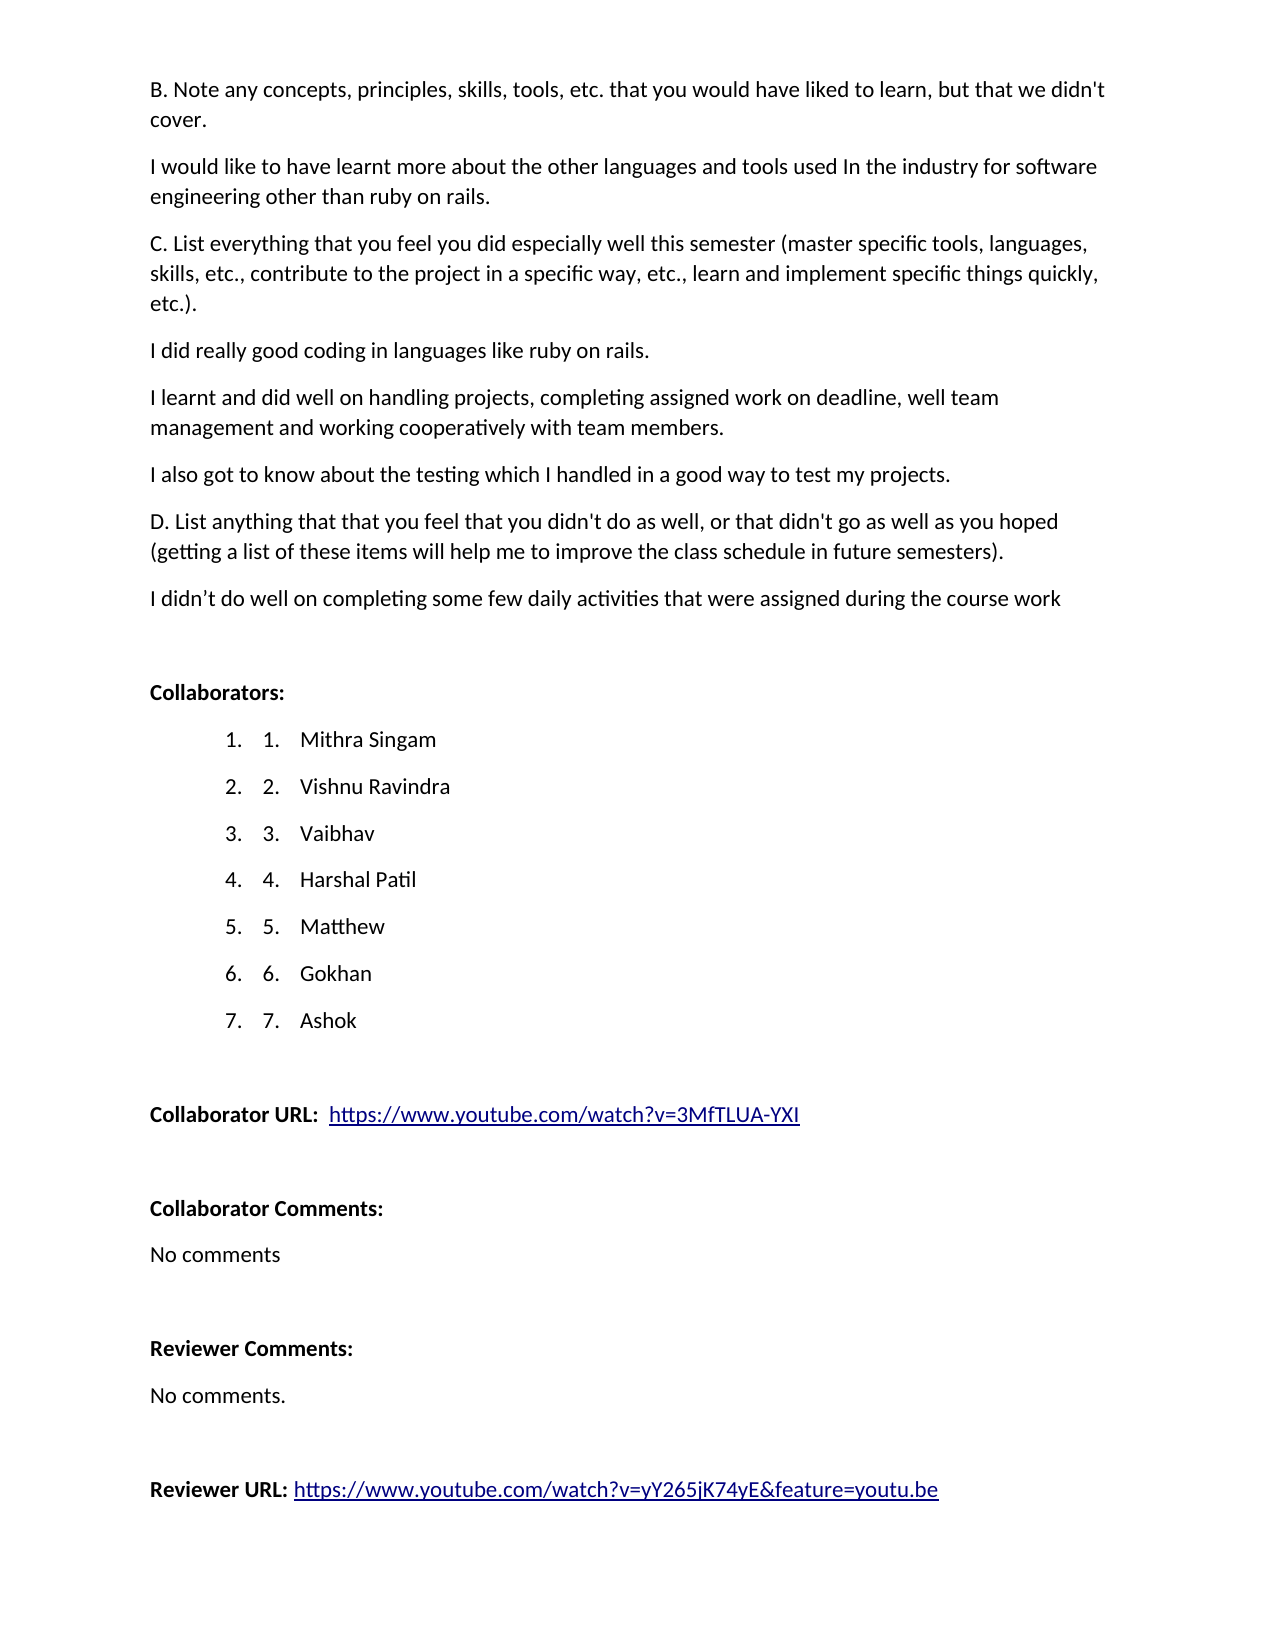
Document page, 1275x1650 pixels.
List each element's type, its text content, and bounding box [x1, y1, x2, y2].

text Reviewer Comments: [150, 1334, 1125, 1362]
text Collaborator Comments: [150, 1194, 1125, 1222]
text Collaborators: [150, 678, 1125, 706]
text I learnt and did well on handling projects, completing assigned work on deadline, well team management and working cooperatively with team members. [150, 383, 1125, 442]
list 3. Vaibhav [225, 819, 1125, 847]
list 5. Matthew [225, 912, 1125, 941]
text Reviewer URL: https://www.youtube.com/watch?v=yY265jK74yE&feature=youtu.be [150, 1475, 1125, 1503]
text Collaborator URL: https://www.youtube.com/watch?v=3MfTLUA-YXI [150, 1100, 1125, 1128]
text C. List everything that you feel you did especially well this semester (master specific tools, languages, skills, etc., contribute to the project in a specific way, etc., learn and implement specific things quickly, etc.). [150, 229, 1125, 318]
text I also got to know about the testing which I handled in a good way to test my projects. [150, 460, 1125, 488]
text I would like to have learnt more about the other languages and tools used In the industry for software engineering other than ruby on rails. [150, 152, 1125, 210]
text D. List anything that that you feel that you didn't do as well, or that didn't go as well as you hoped (getting a list of these items will help me to improve the class schedule in future semesters). [150, 507, 1125, 566]
text I did really good coding in languages like ruby on rails. [150, 336, 1125, 364]
list 2. Vishnu Ravindra [225, 772, 1125, 800]
text No comments. [150, 1381, 1125, 1409]
text I didn’t do well on completing some few daily activities that were assigned during the course work [150, 584, 1125, 612]
list 7. Ashok [225, 1006, 1125, 1034]
list 6. Gokhan [225, 959, 1125, 987]
text No comments [150, 1241, 1125, 1269]
list 1. Mithra Singam [225, 725, 1125, 753]
list 4. Harshal Patil [225, 866, 1125, 894]
text B. Note any concepts, principles, skills, tools, etc. that you would have liked to learn, but that we didn't cover. [150, 75, 1125, 133]
